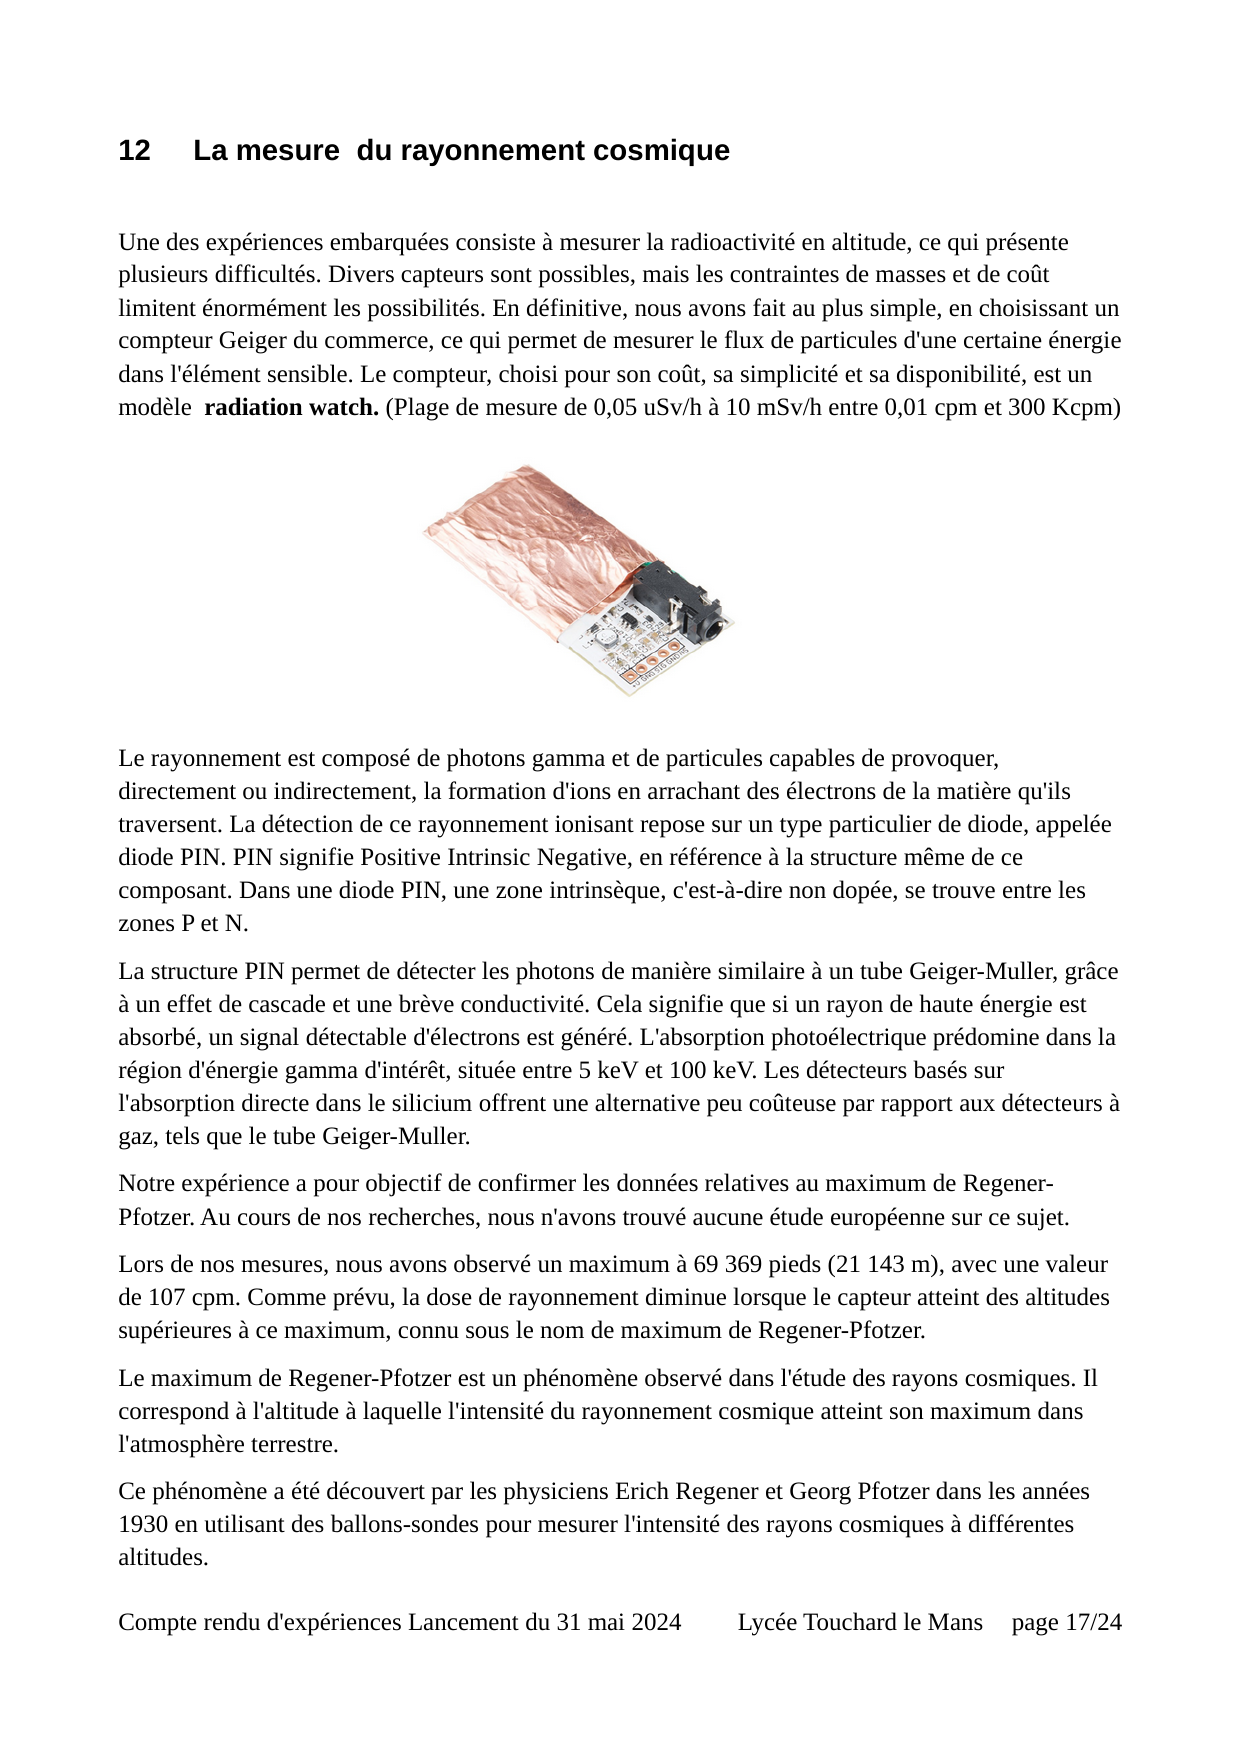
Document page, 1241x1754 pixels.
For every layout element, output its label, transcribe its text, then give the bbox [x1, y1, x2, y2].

text Notre expérience a pour objectif de confirmer les données relatives au maximum de Regener-Pfotzer. Au cours de nos recherches, nous n'avons trouvé aucune étude européenne sur ce sujet. [118, 1168, 1122, 1230]
text La structure PIN permet de détecter les photons de manière similaire à un tube Geiger-Muller, grâce à un effet de cascade et une brève conductivité. Cela signifie que si un rayon de haute énergie est absorbé, un signal détectable d'électrons est généré. L'absorption photoélectrique prédomine dans la région d'énergie gamma d'intérêt, située entre 5 keV et 100 keV. Les détecteurs basés sur l'absorption directe dans le silicium offrent une alternative peu coûteuse par rapport aux détecteurs à gaz, tels que le tube Geiger-Muller. [118, 956, 1122, 1150]
text Ce phénomène a été découvert par les physiciens Erich Regener et Georg Pfotzer dans les années 1930 en utilisant des ballons-sondes pour mesurer l'intensité des rayons cosmiques à différentes altitudes. [118, 1476, 1122, 1571]
text Une des expériences embarquées consiste à mesurer la radioactivité en altitude, ce qui présente plusieurs difficultés. Divers capteurs sont possibles, mais les contraintes de masses et de coût limitent énormément les possibilités. En définitive, nous avons fait au plus simple, en choisissant un compteur Geiger du commerce, ce qui permet de mesurer le flux de particules d'une certaine énergie dans l'élément sensible. Le compteur, choisi pour son coût, sa simplicité et sa disponibilité, est un modèle radiation watch. (Plage de mesure de 0,05 uSv/h à 10 mSv/h entre 0,01 cpm et 300 Kcpm) [118, 227, 1122, 420]
picture [379, 426, 787, 720]
text Lors de nos mesures, nous avons observé un maximum à 69 369 pieds (21 143 m), avec une valeur de 107 cpm. Comme prévu, la dose de rayonnement diminue lorsque le capteur atteint des altitudes supérieures à ce maximum, connu sous le nom de maximum de Regener-Pfotzer. [118, 1249, 1122, 1344]
subtitle La mesure du rayonnement cosmique [118, 133, 1122, 166]
text Le rayonnement est composé de photons gamma et de particules capables de provoquer, directement ou indirectement, la formation d'ions en arrachant des électrons de la matière qu'ils traversent. La détection de ce rayonnement ionisant repose sur un type particulier de diode, appelée diode PIN. PIN signifie Positive Intrinsic Negative, en référence à la structure même de ce composant. Dans une diode PIN, une zone intrinsèque, c'est-à-dire non dopée, se trouve entre les zones P et N. [118, 720, 1122, 937]
text Le maximum de Regener-Pfotzer est un phénomène observé dans l'étude des rayons cosmiques. Il correspond à l'altitude à laquelle l'intensité du rayonnement cosmique atteint son maximum dans l'atmosphère terrestre. [118, 1363, 1122, 1458]
